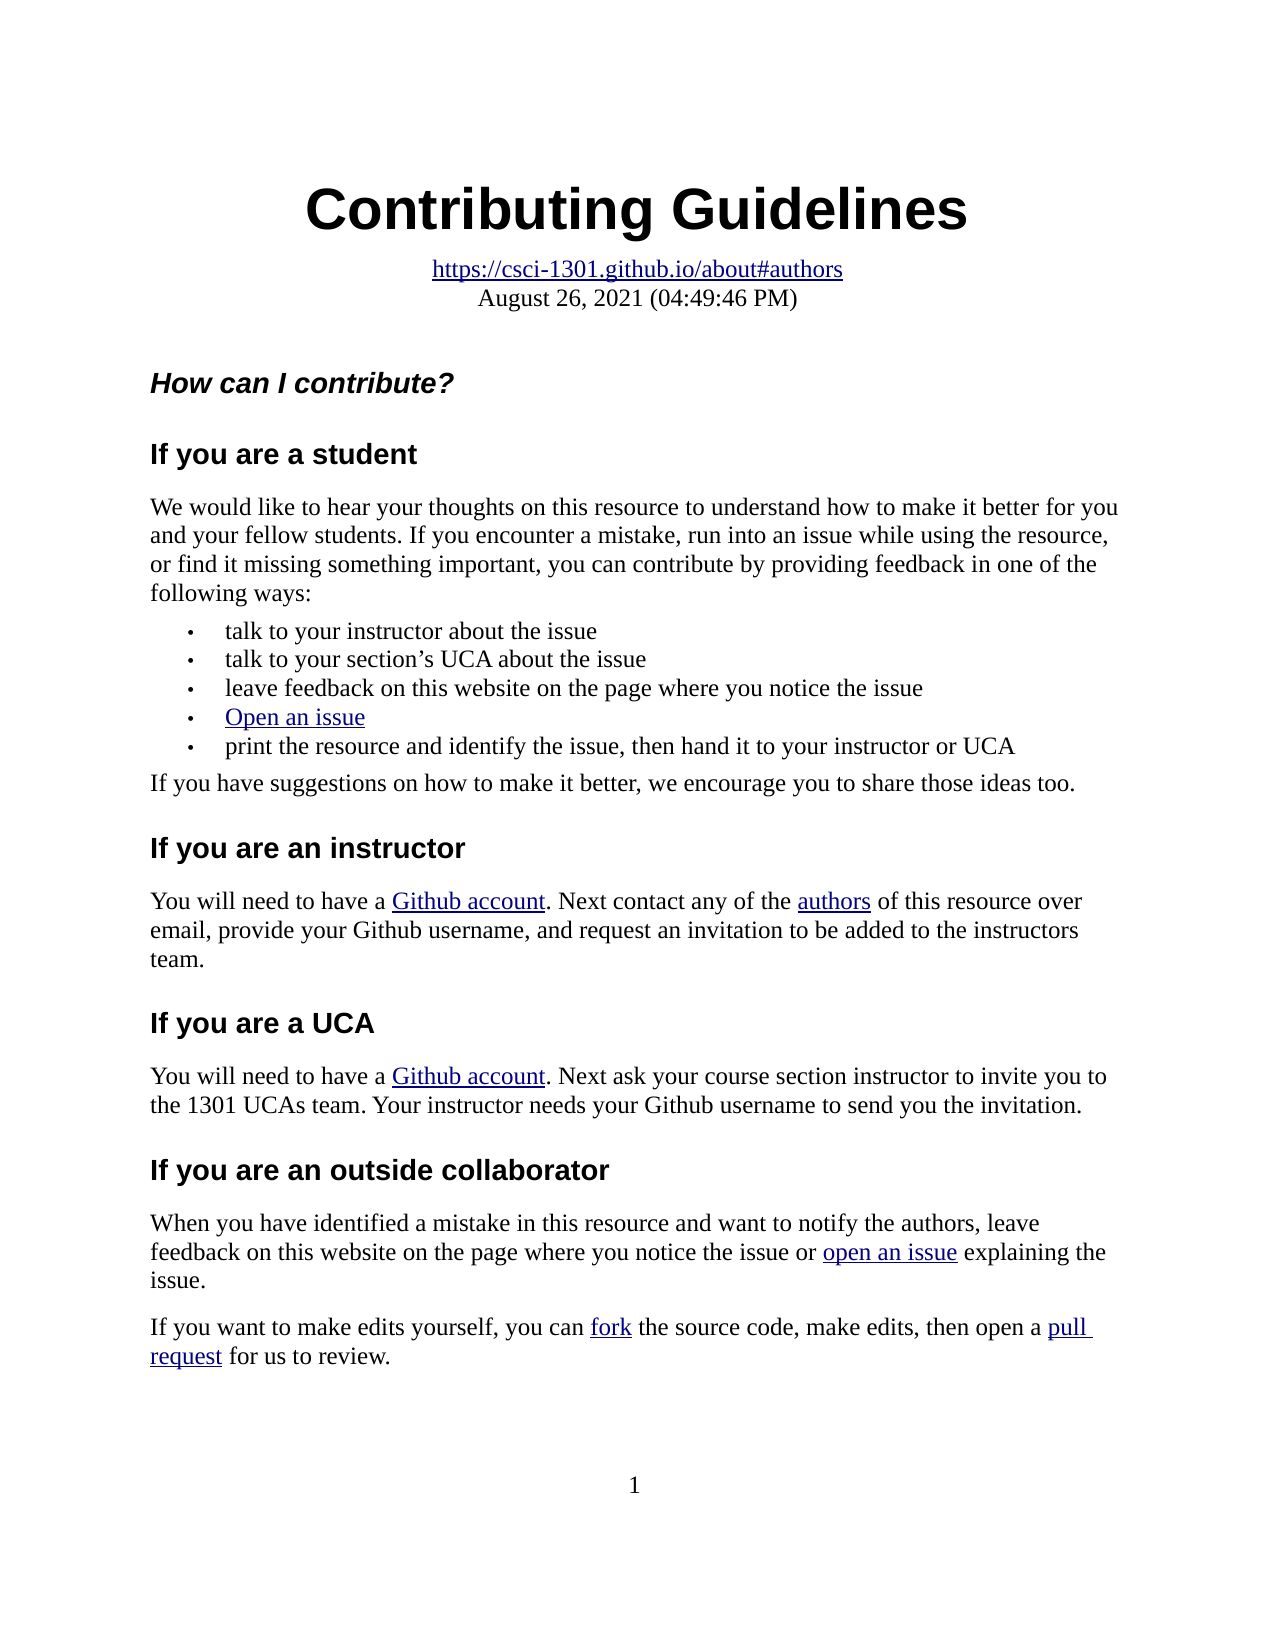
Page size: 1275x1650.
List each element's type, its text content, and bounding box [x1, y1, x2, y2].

subtitle If you are a UCA [150, 1006, 1125, 1040]
subtitle If you are a student [150, 437, 1125, 470]
text When you have identified a mistake in this resource and want to notify the authors, leave feedback on this website on the page where you notice the issue or open an issue explaining the issue. [150, 1208, 1125, 1294]
subtitle How can I contribute? [150, 366, 1125, 399]
text https://csci-1301.github.io/about#authors [150, 254, 1125, 283]
text We would like to hear your thoughts on this resource to understand how to make it better for you and your fellow students. If you encounter a mistake, run into an issue while using the resource, or find it missing something important, you can contribute by providing feedback in one of the following ways: [150, 492, 1125, 607]
text August 26, 2021 (04:49:46 PM) [150, 283, 1125, 312]
text You will need to have a Github account. Next contact any of the authors of this resource over email, provide your Github username, and request an invitation to be added to the instructors team. [150, 886, 1125, 972]
subtitle If you are an outside collaborator [150, 1153, 1125, 1186]
subtitle If you are an instructor [150, 831, 1125, 865]
text If you have suggestions on how to make it better, we encourage you to share those ideas too. [150, 768, 1125, 797]
text If you want to make edits yourself, you can fork the source code, make edits, then open a pull request for us to review. [150, 1312, 1125, 1369]
list talk to your instructor about the issue [187, 616, 1125, 644]
list talk to your section’s UCA about the issue [187, 644, 1125, 673]
list leave feedback on this website on the page where you notice the issue [187, 673, 1125, 702]
list Open an issue [187, 702, 1125, 731]
list print the resource and identify the issue, then hand it to your instructor or UCA [187, 731, 1125, 759]
text You will need to have a Github account. Next ask your course section instructor to invite you to the 1301 UCAs team. Your instructor needs your Github username to send you the invitation. [150, 1061, 1125, 1119]
title Contributing Guidelines [150, 175, 1125, 242]
